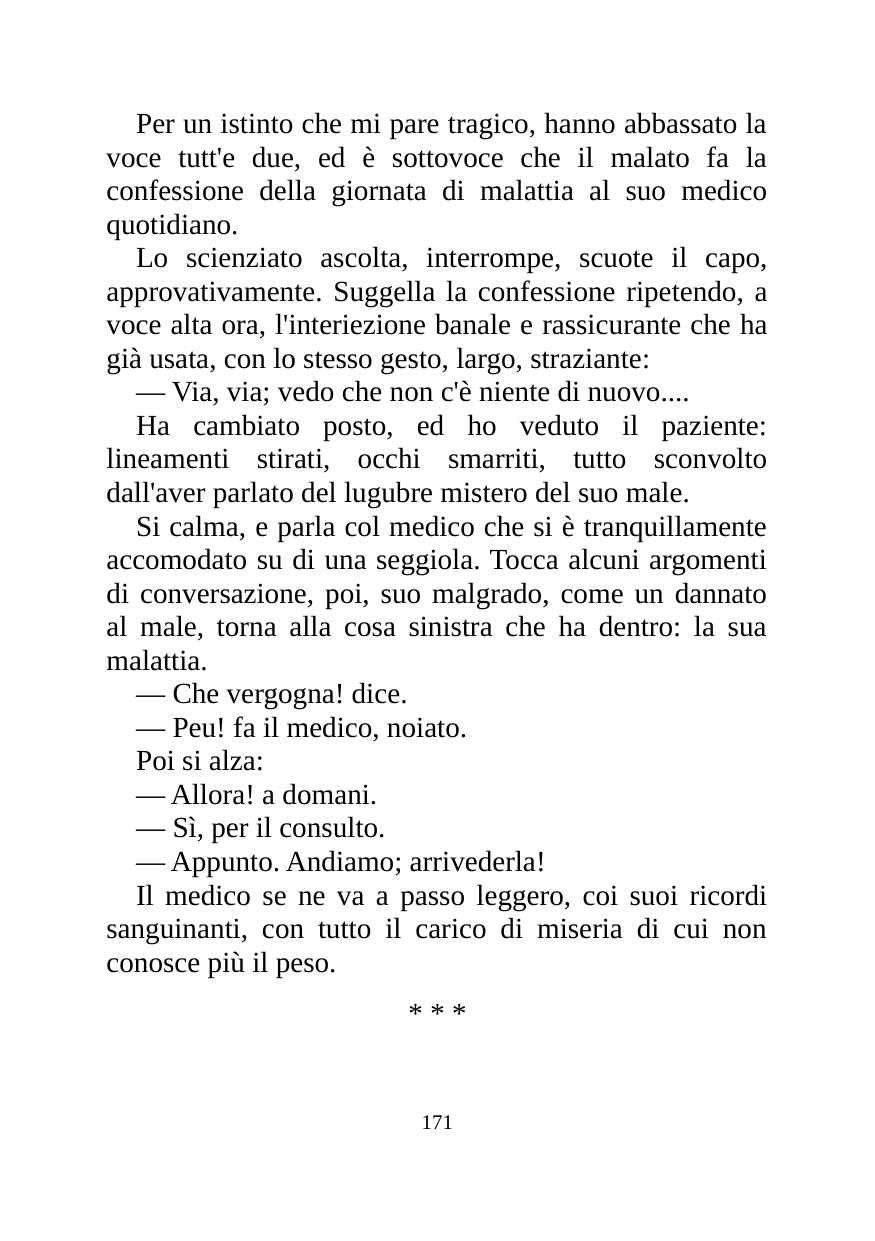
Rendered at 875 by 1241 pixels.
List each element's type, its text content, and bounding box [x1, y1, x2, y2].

text Si calma, e parla col medico che si è tranquillamente accomodato su di una seggiola. Tocca alcuni argomenti di conversazione, poi, suo malgrado, come un dannato al male, torna alla cosa sinistra che ha dentro: la sua malattia. [106, 509, 768, 676]
text Ha cambiato posto, ed ho veduto il paziente: lineamenti stirati, occhi smarriti, tutto sconvolto dall'aver parlato del lugubre mistero del suo male. [106, 408, 768, 509]
text — Che vergogna! dice. [106, 676, 768, 710]
text Lo scienziato ascolta, interrompe, scuote il capo, approvativamente. Suggella la confessione ripetendo, a voce alta ora, l'interiezione banale e rassicurante che ha già usata, con lo stesso gesto, largo, straziante: [106, 240, 768, 374]
text — Peu! fa il medico, noiato. [106, 710, 768, 743]
text Per un istinto che mi pare tragico, hanno abbassato la voce tutt'e due, ed è sottovoce che il malato fa la confessione della giornata di malattia al suo medico quotidiano. [106, 106, 768, 240]
text Il medico se ne va a passo leggero, coi suoi ricordi sanguinanti, con tutto il carico di miseria di cui non conosce più il peso. [106, 878, 768, 978]
text * * * [106, 996, 768, 1029]
text — Via, via; vedo che non c'è niente di nuovo.... [106, 374, 768, 408]
text — Appunto. Andiamo; arrivederla! [106, 844, 768, 878]
text Poi si alza: [106, 743, 768, 777]
text — Allora! a domani. [106, 777, 768, 811]
text — Sì, per il consulto. [106, 811, 768, 844]
